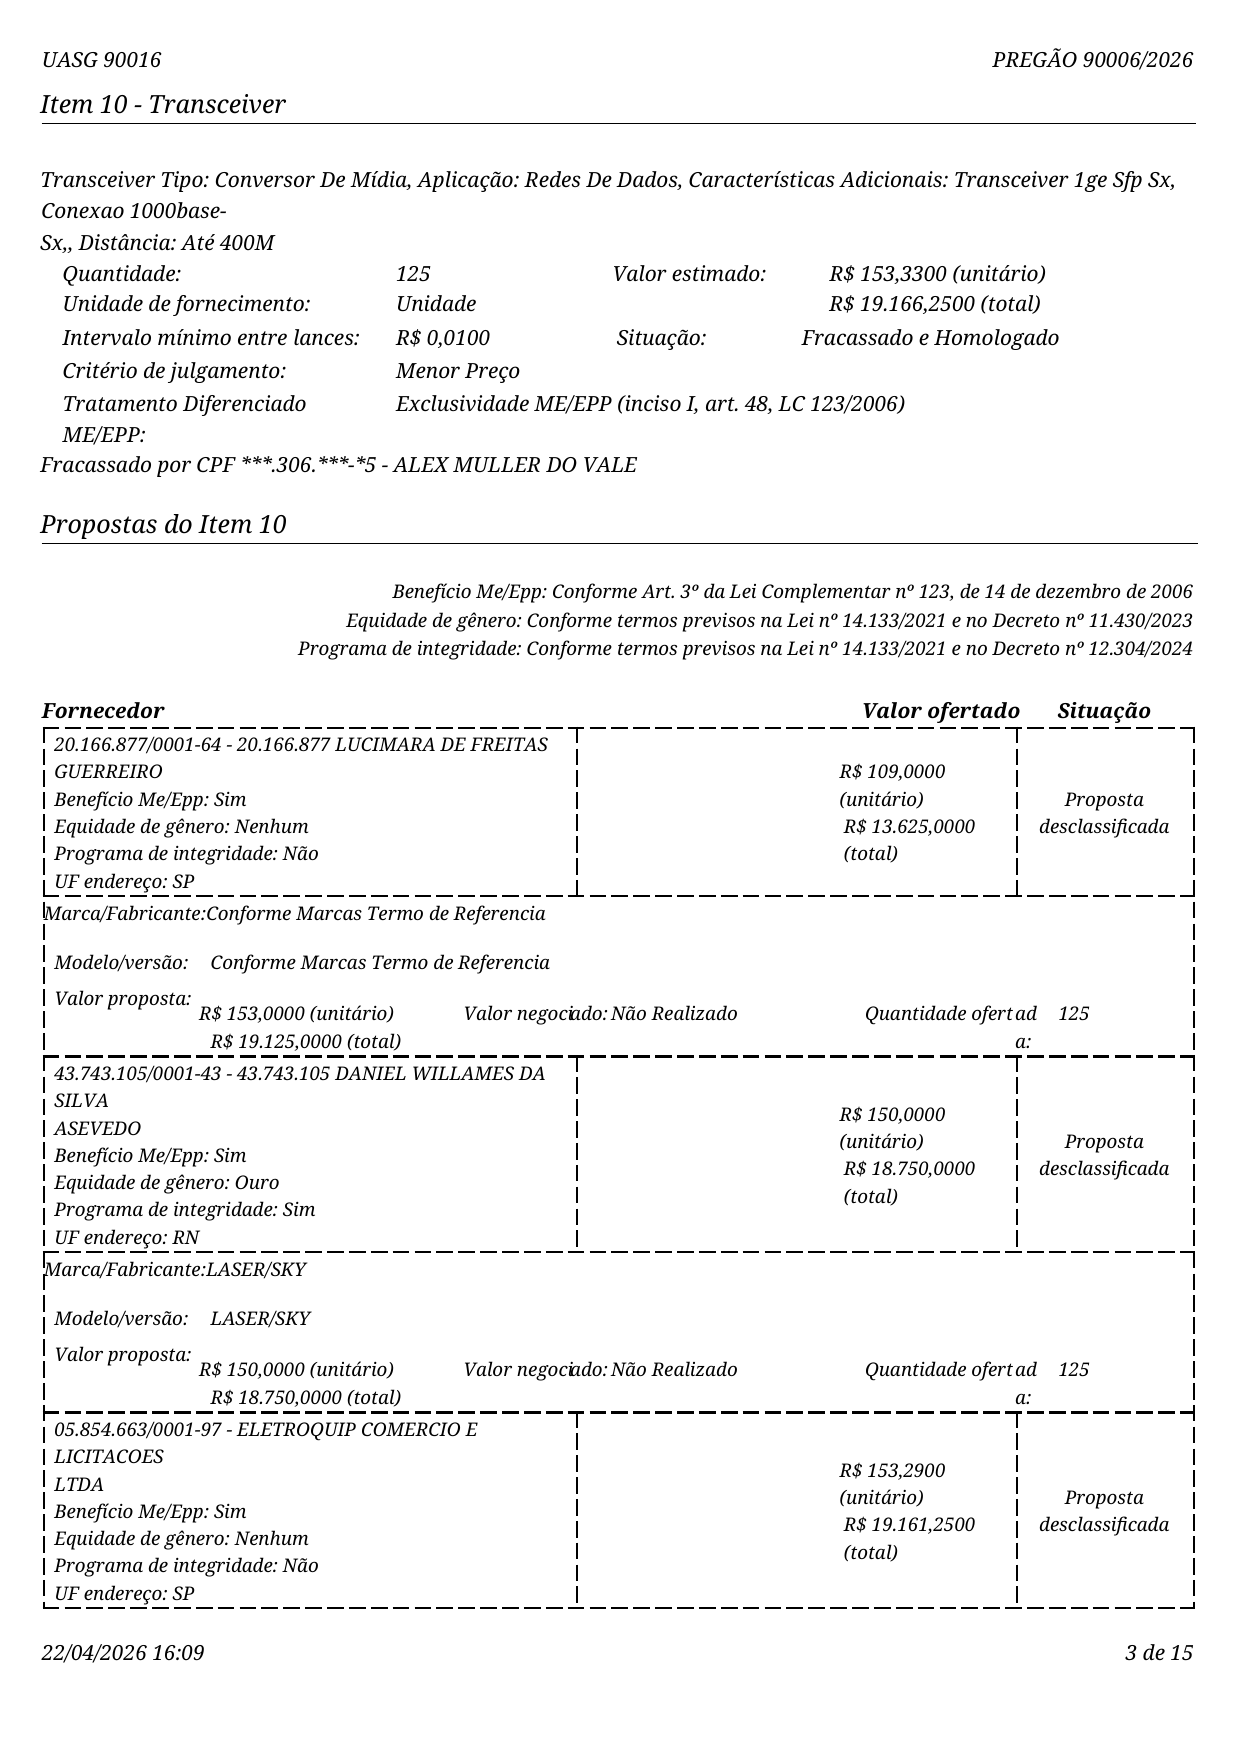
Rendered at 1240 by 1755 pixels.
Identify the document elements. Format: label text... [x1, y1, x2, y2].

text Benefício Me/Epp: Conforme Art. 3º da Lei Complementar nº 123, de 14 de dezembro de 2006 [42, 579, 1195, 604]
table_cell Tratamento Diferenciado ME/EPP: [63, 389, 396, 450]
table_cell [839, 1251, 1017, 1303]
text Fornecedor Valor ofertado Situação [42, 696, 1196, 724]
table_cell ado: Não Realizado [577, 996, 839, 1055]
table_cell R$ 153,0000 (unitário) Valor negoci R$ 19.125,0000 (total) [199, 996, 577, 1055]
text Item 10 - Transceiver [40, 87, 1196, 121]
table_cell Exclusividade ME/EPP (inciso I, art. 48, LC 123/2006) [396, 389, 1062, 450]
table_cell Intervalo mínimo entre lances: [63, 323, 396, 356]
table_header R$ 109,0000 (unitário) R$ 13.625,0000 (total) [839, 727, 1017, 895]
text Programa de integridade: Conforme termos previsos na Lei nº 14.133/2021 e no Decreto nº 12.304/2024 [42, 636, 1195, 661]
table_cell [1017, 1251, 1194, 1303]
table_cell [839, 895, 1017, 947]
table_cell [577, 1055, 839, 1251]
table_cell Unidade R$ 19.166,2500 (total) [396, 289, 1062, 323]
table_cell LASER/SKY [199, 1303, 577, 1352]
text Sx,, Distância: Até 400M [40, 228, 1196, 256]
table_cell [577, 1303, 839, 1352]
table_cell Unidade de fornecimento: [63, 289, 396, 323]
text Equidade de gênero: Conforme termos previsos na Lei nº 14.133/2021 e no Decreto nº 11.430/2023 [42, 607, 1195, 633]
table_cell [1017, 947, 1194, 996]
table_header Quantidade: [63, 259, 396, 289]
table_cell [577, 895, 839, 947]
table_cell Modelo/versão: Valor proposta: [44, 1303, 199, 1411]
table_cell [1017, 1303, 1194, 1352]
table_cell ado: Não Realizado [577, 1352, 839, 1411]
table_cell [839, 1303, 1017, 1352]
table_header Proposta desclassificada [1017, 727, 1194, 895]
table_cell R$ 0,0100 Situação: Fracassado e Homologado [396, 323, 1062, 356]
table_cell Modelo/versão: Valor proposta: [44, 947, 199, 1055]
table_cell Proposta desclassificada [1017, 1055, 1194, 1251]
table_cell ada: [1017, 996, 1048, 1055]
table_header 20.166.877/0001-64 - 20.166.877 LUCIMARA DE FREITAS GUERREIRO Benefício Me/Epp: Sim Equidade de gênero: Nenhum Programa de integridade: Não UF endereço: SP [44, 727, 577, 895]
table_header 125 Valor estimado: R$ 153,3300 (unitário) [396, 259, 1062, 289]
table_cell Proposta desclassificada [1017, 1411, 1194, 1607]
table_cell 05.854.663/0001-97 - ELETROQUIP COMERCIO E LICITACOES LTDA Benefício Me/Epp: Sim Equidade de gênero: Nenhum Programa de integridade: Não UF endereço: SP [44, 1411, 577, 1607]
table_cell ada: [1017, 1352, 1048, 1411]
table_cell Quantidade ofert [839, 996, 1017, 1055]
table_cell R$ 150,0000 (unitário) Valor negoci R$ 18.750,0000 (total) [199, 1352, 577, 1411]
table_cell R$ 150,0000 (unitário) R$ 18.750,0000 (total) [839, 1055, 1017, 1251]
table_cell Critério de julgamento: [63, 356, 396, 389]
table_cell Marca/Fabricante: LASER/SKY [44, 1251, 577, 1303]
table_cell Menor Preço [396, 356, 1062, 389]
table_cell Conforme Marcas Termo de Referencia [199, 947, 577, 996]
table_cell 125 [1048, 996, 1194, 1055]
table_cell [577, 947, 839, 996]
table_cell [1017, 895, 1194, 947]
table_cell 43.743.105/0001-43 - 43.743.105 DANIEL WILLAMES DA SILVA ASEVEDO Benefício Me/Epp: Sim Equidade de gênero: Ouro Programa de integridade: Sim UF endereço: RN [44, 1055, 577, 1251]
text Propostas do Item 10 [40, 507, 1196, 541]
table_cell Marca/Fabricante: Conforme Marcas Termo de Referencia [44, 895, 577, 947]
table_cell R$ 153,2900 (unitário) R$ 19.161,2500 (total) [839, 1411, 1017, 1607]
table_cell 125 [1048, 1352, 1194, 1411]
text Fracassado por CPF ***.306.***-*5 - ALEX MULLER DO VALE [40, 450, 1196, 478]
text Transceiver Tipo: Conversor De Mídia, Aplicação: Redes De Dados, Características Adicionais: Transceiver 1ge Sfp Sx, Conexao 1000base- [40, 165, 1196, 225]
table_cell [839, 947, 1017, 996]
table_header [577, 727, 839, 895]
table_cell Quantidade ofert [839, 1352, 1017, 1411]
table_cell [577, 1251, 839, 1303]
table_cell [577, 1411, 839, 1607]
